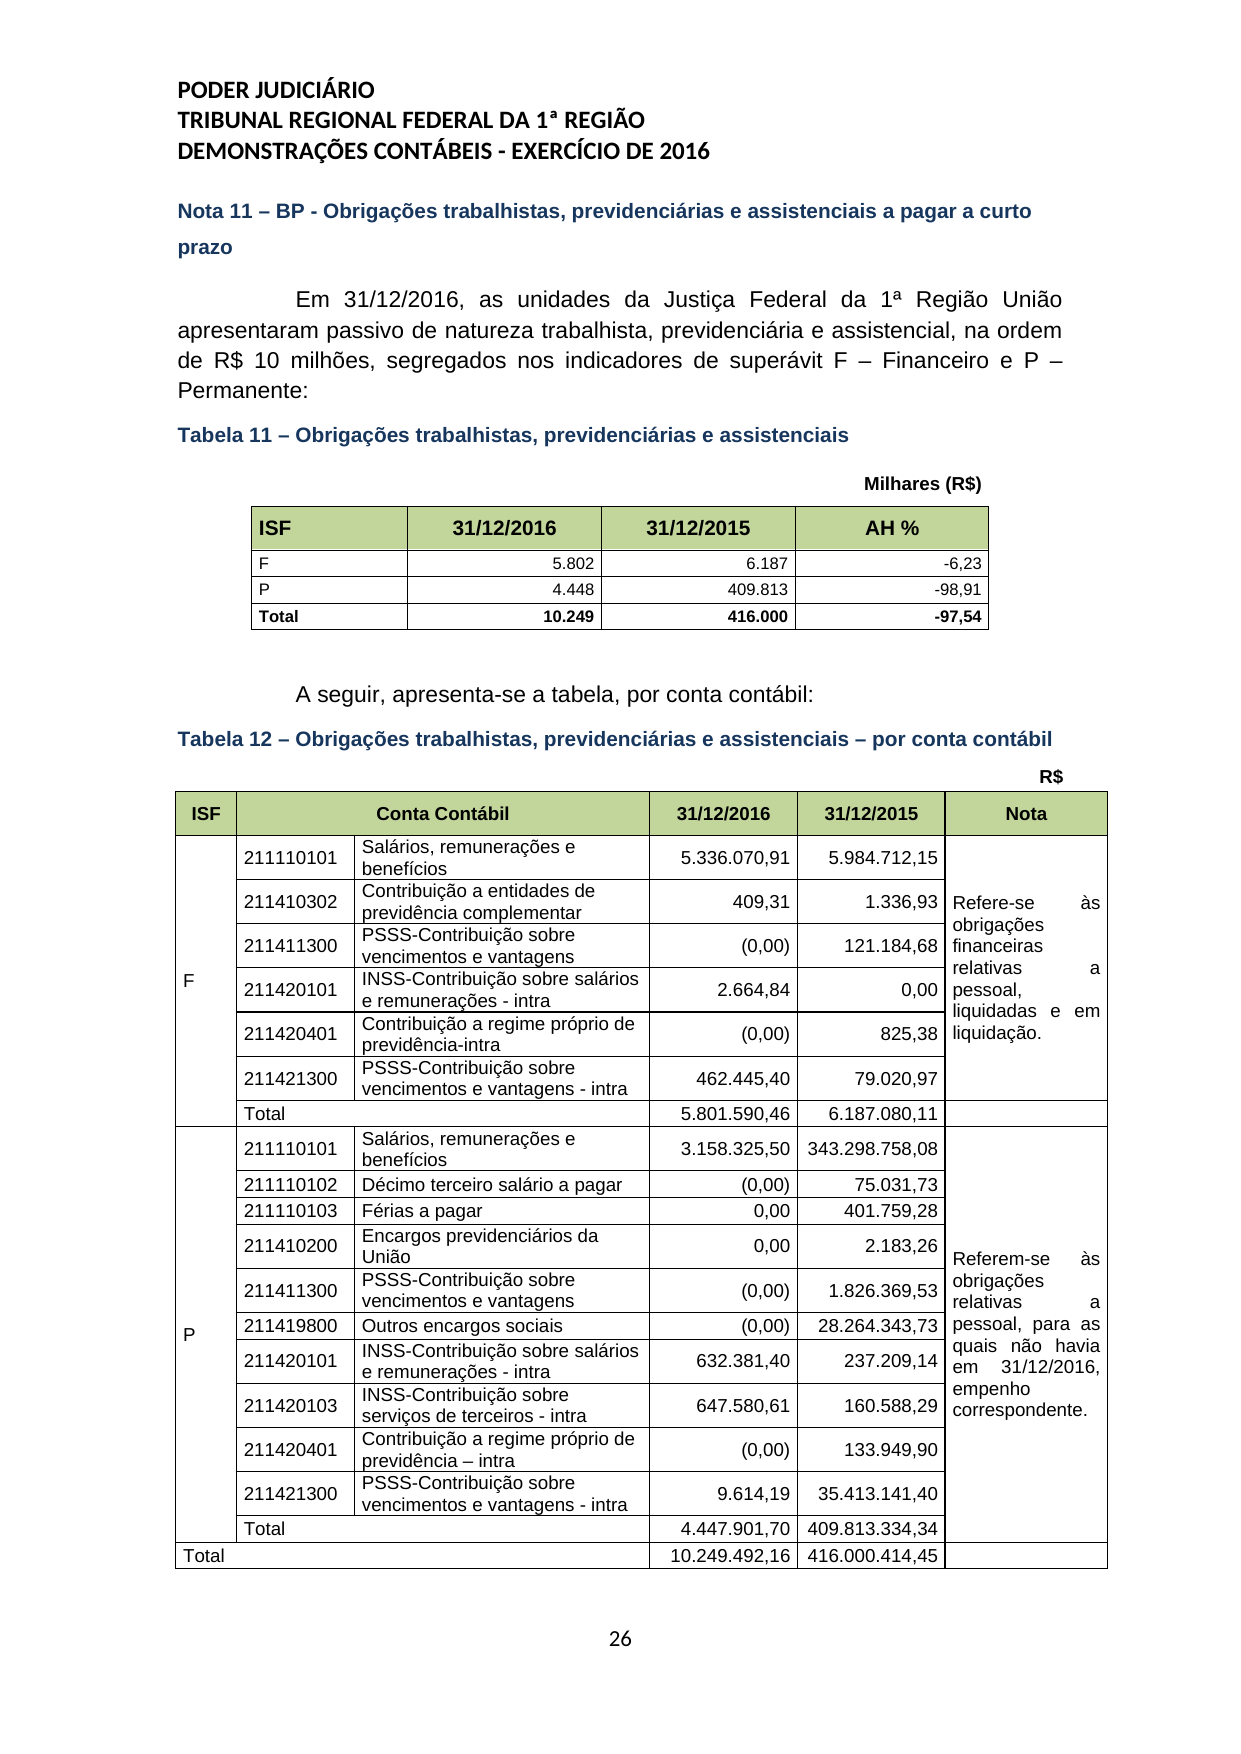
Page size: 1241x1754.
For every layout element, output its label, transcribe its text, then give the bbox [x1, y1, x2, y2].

table_cell 28.264.343,73 [798, 1313, 944, 1338]
table_cell 211410200 [237, 1225, 354, 1268]
table_cell Contribuição a entidades de previdência complementar [355, 880, 649, 923]
table_cell 825,38 [798, 1013, 944, 1056]
table_cell 133.949,90 [798, 1428, 944, 1471]
table_cell 0,00 [650, 1198, 797, 1223]
table_cell P [252, 577, 407, 603]
table_cell 5.984.712,15 [798, 836, 944, 879]
table_cell Férias a pagar [355, 1198, 649, 1223]
table_header 31/12/2015 [798, 792, 944, 835]
table_cell INSS-Contribuição sobre salários e remunerações - intra [355, 1340, 649, 1383]
table_cell 647.580,61 [650, 1384, 797, 1427]
table_cell 0,00 [650, 1225, 797, 1268]
table_cell Encargos previdenciários da União [355, 1225, 649, 1268]
table_cell -6,23 [796, 551, 988, 576]
list Em 31/12/2016, as unidades da Justiça Federal da 1ª Região União apresentaram passivo de natureza trabalhista, previdenciária e assistencial, na ordem de R$ 10 milhões, segregados nos indicadores de superávit F – Financeiro e P – Permanente: [177, 286, 1063, 403]
table_cell Outros encargos sociais [355, 1313, 649, 1338]
table_cell Referem-se às obrigações relativas a pessoal, para as quais não havia em 31/12/2016, empenho correspondente. [946, 1127, 1107, 1542]
table_header 31/12/2016 [650, 792, 797, 835]
table_header Conta Contábil [237, 792, 649, 835]
table_cell 79.020,97 [798, 1057, 944, 1100]
table_cell 1.336,93 [798, 880, 944, 923]
table_cell 211110102 [237, 1171, 354, 1197]
table_cell 632.381,40 [650, 1340, 797, 1383]
table_cell (0,00) [650, 1269, 797, 1312]
table_cell 211110103 [237, 1198, 354, 1223]
table_cell 3.158.325,50 [650, 1127, 797, 1170]
table_cell F [252, 551, 407, 576]
table_cell PSSS-Contribuição sobre vencimentos e vantagens - intra [355, 1057, 649, 1100]
table_cell 35.413.141,40 [798, 1472, 944, 1515]
table_cell F [176, 836, 236, 1126]
table_cell Total [237, 1516, 649, 1542]
table_cell 2.183,26 [798, 1225, 944, 1268]
table_cell 2.664,84 [650, 968, 797, 1011]
table_cell 4.447.901,70 [650, 1516, 797, 1542]
table_cell 409,31 [650, 880, 797, 923]
table_cell Contribuição a regime próprio de previdência – intra [355, 1428, 649, 1471]
table_cell PSSS-Contribuição sobre vencimentos e vantagens [355, 924, 649, 967]
table_cell 211411300 [237, 924, 354, 967]
table_cell 5.802 [408, 551, 601, 576]
table_cell 211411300 [237, 1269, 354, 1312]
table_cell 5.801.590,46 [650, 1101, 797, 1126]
table_cell 211420101 [237, 1340, 354, 1383]
table_cell [946, 1101, 1107, 1126]
table_cell (0,00) [650, 1013, 797, 1056]
table_cell (0,00) [650, 1171, 797, 1197]
table_cell 416.000.414,45 [798, 1543, 944, 1568]
table_cell 211110101 [237, 1127, 354, 1170]
table_cell 0,00 [798, 968, 944, 1011]
table_cell 211421300 [237, 1472, 354, 1515]
table_cell Contribuição a regime próprio de previdência-intra [355, 1013, 649, 1056]
table_cell Salários, remunerações e benefícios [355, 1127, 649, 1170]
table_cell 416.000 [602, 604, 795, 629]
table_cell 409.813.334,34 [798, 1516, 944, 1542]
table_cell 9.614,19 [650, 1472, 797, 1515]
table_cell 10.249.492,16 [650, 1543, 797, 1568]
table_cell -98,91 [796, 577, 988, 603]
table_cell [946, 1543, 1107, 1568]
table_cell (0,00) [650, 1428, 797, 1471]
table_cell 6.187.080,11 [798, 1101, 944, 1126]
subtitle Nota 11 – BP - Obrigações trabalhistas, previdenciárias e assistenciais a pagar a curto prazo [177, 197, 1071, 261]
table_cell 211419800 [237, 1313, 354, 1338]
table_cell P [176, 1127, 236, 1542]
table_cell 121.184,68 [798, 924, 944, 967]
table_cell 211110101 [237, 836, 354, 879]
table_cell Total [252, 604, 407, 629]
table_cell 6.187 [602, 551, 795, 576]
table_cell 4.448 [408, 577, 601, 603]
table_cell 31/12/2015 [602, 507, 795, 549]
table_cell Total [237, 1101, 649, 1126]
table_cell 31/12/2016 [408, 507, 601, 549]
table_cell 237.209,14 [798, 1340, 944, 1383]
text Tabela 12 – Obrigações trabalhistas, previdenciárias e assistenciais – por conta contábil [177, 725, 1071, 753]
list A seguir, apresenta-se a tabela, por conta contábil: [177, 681, 1063, 708]
table_cell (0,00) [650, 1313, 797, 1338]
table_cell 211421300 [237, 1057, 354, 1100]
table_cell Total [176, 1543, 649, 1568]
table_cell 211420401 [237, 1013, 354, 1056]
table_cell 10.249 [408, 604, 601, 629]
table_cell 211420101 [237, 968, 354, 1011]
table_cell 211410302 [237, 880, 354, 923]
table_cell INSS-Contribuição sobre salários e remunerações - intra [355, 968, 649, 1011]
table_header Milhares (R$) [251, 462, 989, 506]
table_cell INSS-Contribuição sobre serviços de terceiros - intra [355, 1384, 649, 1427]
table_cell AH % [796, 507, 988, 549]
text Tabela 11 – Obrigações trabalhistas, previdenciárias e assistenciais [177, 421, 1071, 449]
text R$ [177, 766, 1063, 788]
table_cell 409.813 [602, 577, 795, 603]
table_cell 343.298.758,08 [798, 1127, 944, 1170]
table_cell (0,00) [650, 924, 797, 967]
table_cell 1.826.369,53 [798, 1269, 944, 1312]
table_cell PSSS-Contribuição sobre vencimentos e vantagens [355, 1269, 649, 1312]
table_cell Salários, remunerações e benefícios [355, 836, 649, 879]
table_cell 462.445,40 [650, 1057, 797, 1100]
table_cell Décimo terceiro salário a pagar [355, 1171, 649, 1197]
table_cell 401.759,28 [798, 1198, 944, 1223]
table_cell PSSS-Contribuição sobre vencimentos e vantagens - intra [355, 1472, 649, 1515]
table_cell 5.336.070,91 [650, 836, 797, 879]
table_cell 160.588,29 [798, 1384, 944, 1427]
table_header ISF [176, 792, 236, 835]
table_header Nota [946, 792, 1107, 835]
table_cell 75.031,73 [798, 1171, 944, 1197]
table_cell 211420103 [237, 1384, 354, 1427]
table_cell -97,54 [796, 604, 988, 629]
table_cell 211420401 [237, 1428, 354, 1471]
table_cell ISF [252, 507, 407, 549]
table_cell Refere-se às obrigações financeiras relativas a pessoal, liquidadas e em liquidação. [946, 836, 1107, 1100]
